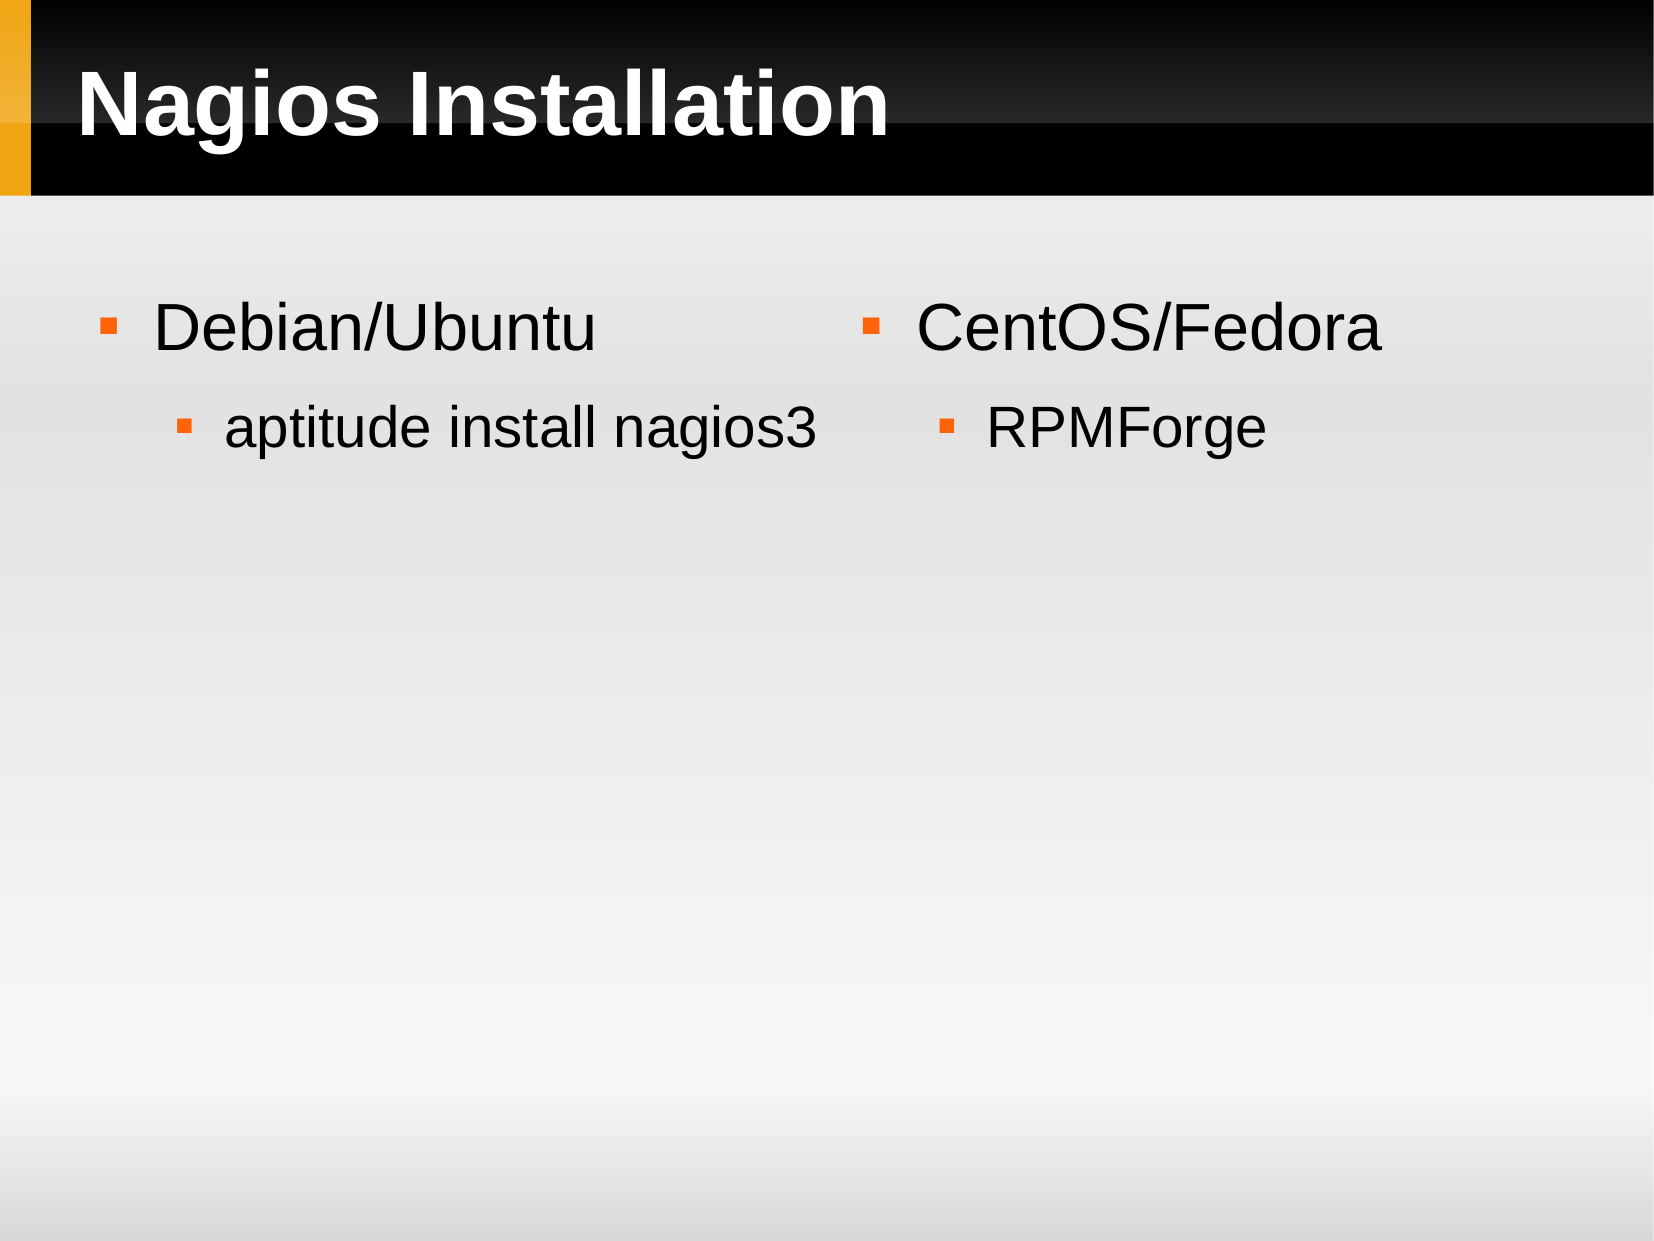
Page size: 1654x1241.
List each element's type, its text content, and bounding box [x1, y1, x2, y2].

picture [0, 0, 1654, 1241]
title Nagios Installation [76, 0, 1565, 208]
list CentOS/Fedora RPMForge [845, 290, 1572, 1094]
list Debian/Ubuntu aptitude install nagios3 [82, 290, 845, 1094]
